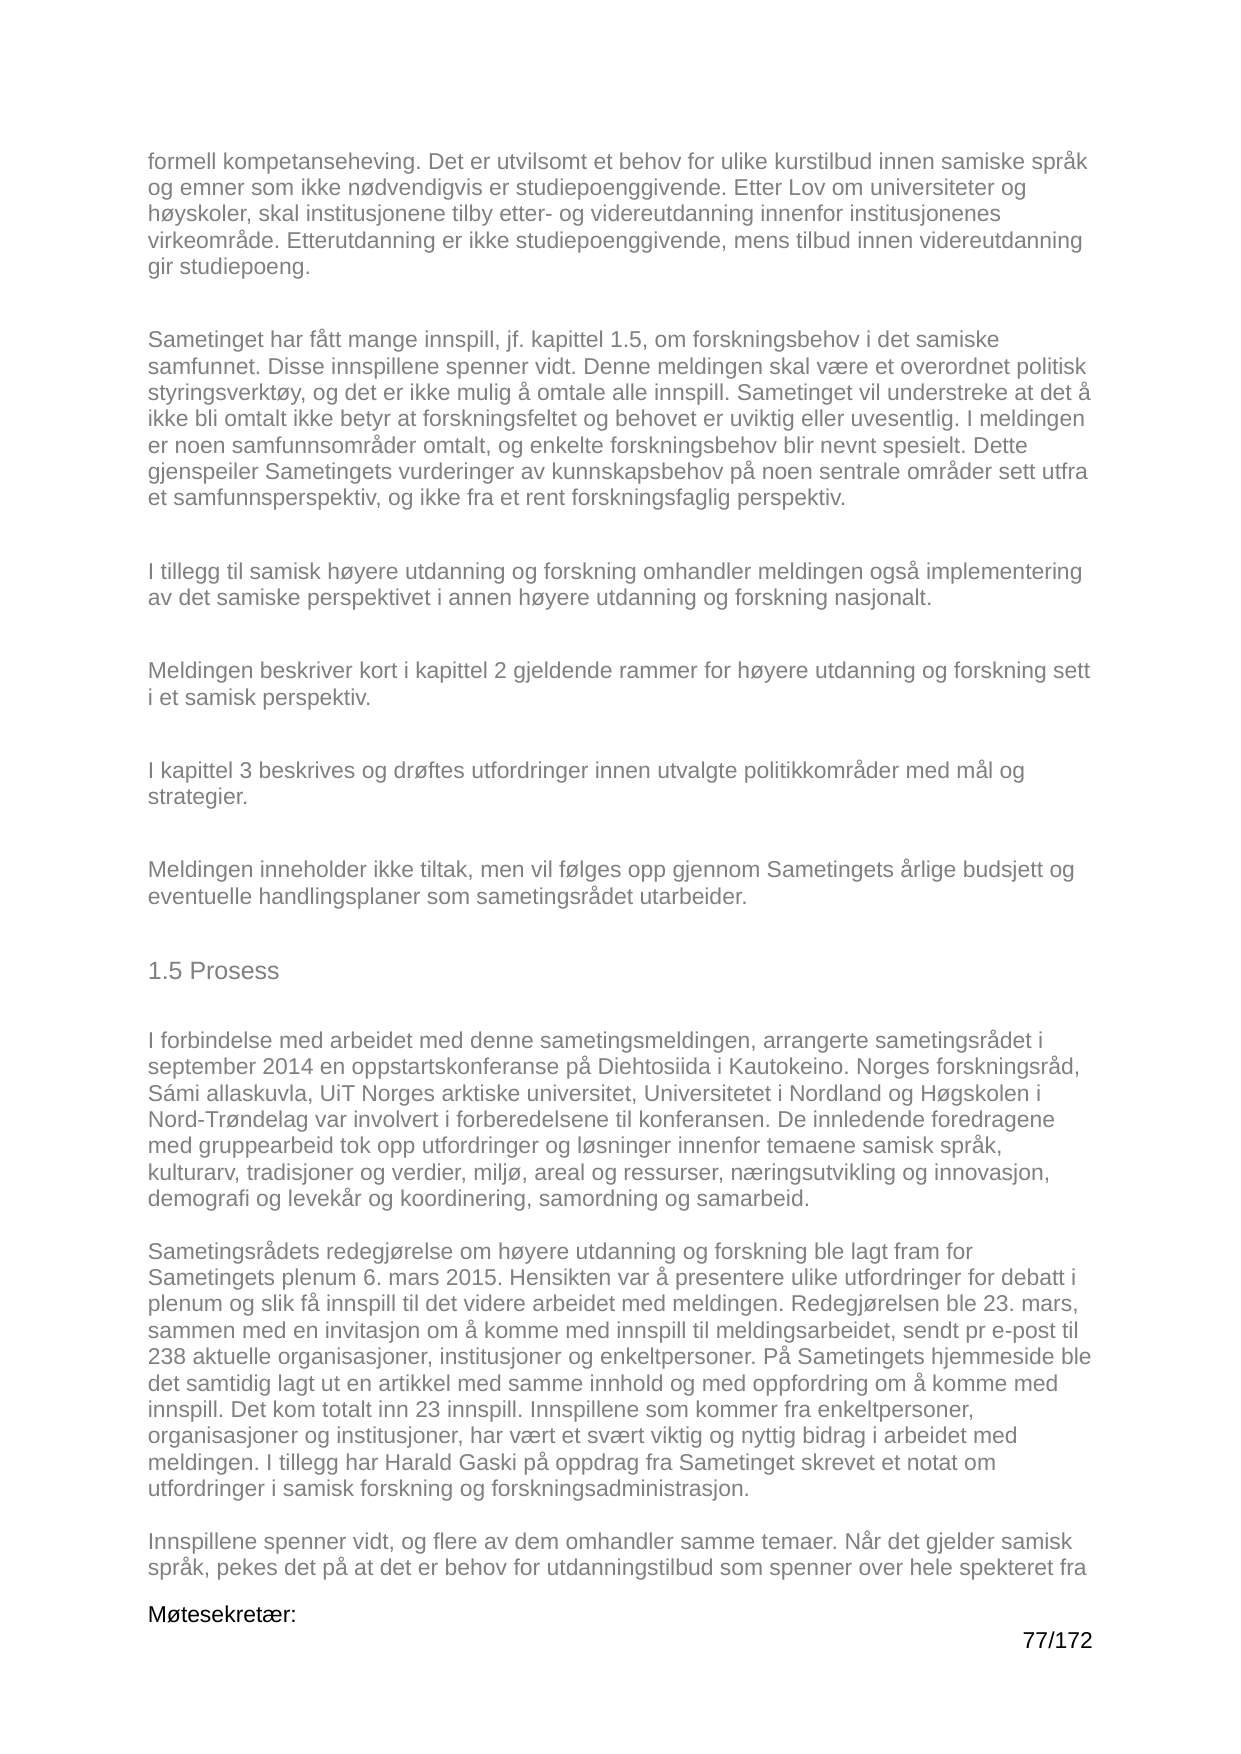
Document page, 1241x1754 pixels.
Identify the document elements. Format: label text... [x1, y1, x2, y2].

table_header formell kompetanseheving. Det er utvilsomt et behov for ulike kurstilbud innen samiske språk og emner som ikke nødvendigvis er studiepoenggivende. Etter Lov om universiteter og høyskoler, skal institusjonene tilby etter- og videreutdanning innenfor institusjonenes virkeområde. Etterutdanning er ikke studiepoenggivende, mens tilbud innen videreutdanning gir studiepoeng. Sametinget har fått mange innspill, jf. kapittel 1.5, om forskningsbehov i det samiske samfunnet. Disse innspillene spenner vidt. Denne meldingen skal være et overordnet politisk styringsverktøy, og det er ikke mulig å omtale alle innspill. Sametinget vil understreke at det å ikke bli omtalt ikke betyr at forskningsfeltet og behovet er uviktig eller uvesentlig. I meldingen er noen samfunnsområder omtalt, og enkelte forskningsbehov blir nevnt spesielt. Dette gjenspeiler Sametingets vurderinger av kunnskapsbehov på noen sentrale områder sett utfra et samfunnsperspektiv, og ikke fra et rent forskningsfaglig perspektiv. I tillegg til samisk høyere utdanning og forskning omhandler meldingen også implementering av det samiske perspektivet i annen høyere utdanning og forskning nasjonalt. Meldingen beskriver kort i kapittel 2 gjeldende rammer for høyere utdanning og forskning sett i et samisk perspektiv. I kapittel 3 beskrives og drøftes utfordringer innen utvalgte politikkområder med mål og strategier. Meldingen inneholder ikke tiltak, men vil følges opp gjennom Sametingets årlige budsjett og eventuelle handlingsplaner som sametingsrådet utarbeider. 1.5 Prosess I forbindelse med arbeidet med denne sametingsmeldingen, arrangerte sametingsrådet i september 2014 en oppstartskonferanse på Diehtosiida i Kautokeino. Norges forskningsråd, Sámi allaskuvla, UiT Norges arktiske universitet, Universitetet i Nordland og Høgskolen i Nord-Trøndelag var involvert i forberedelsene til konferansen. De innledende foredragene med gruppearbeid tok opp utfordringer og løsninger innenfor temaene samisk språk, kulturarv, tradisjoner og verdier, miljø, areal og ressurser, næringsutvikling og innovasjon, demografi og levekår og koordinering, samordning og samarbeid. Sametingsrådets redegjørelse om høyere utdanning og forskning ble lagt fram for Sametingets plenum 6. mars 2015. Hensikten var å presentere ulike utfordringer for debatt i plenum og slik få innspill til det videre arbeidet med meldingen. Redegjørelsen ble 23. mars, sammen med en invitasjon om å komme med innspill til meldingsarbeidet, sendt pr e-post til 238 aktuelle organisasjoner, institusjoner og enkeltpersoner. På Sametingets hjemmeside ble det samtidig lagt ut en artikkel med samme innhold og med oppfordring om å komme med innspill. Det kom totalt inn 23 innspill. Innspillene som kommer fra enkeltpersoner, organisasjoner og institusjoner, har vært et svært viktig og nyttig bidrag i arbeidet med meldingen. I tillegg har Harald Gaski på oppdrag fra Sametinget skrevet et notat om utfordringer i samisk forskning og forskningsadministrasjon. Innspillene spenner vidt, og flere av dem omhandler samme temaer. Når det gjelder samisk språk, pekes det på at det er behov for utdanningstilbud som spenner over hele spekteret fra [136, 148, 1104, 1580]
